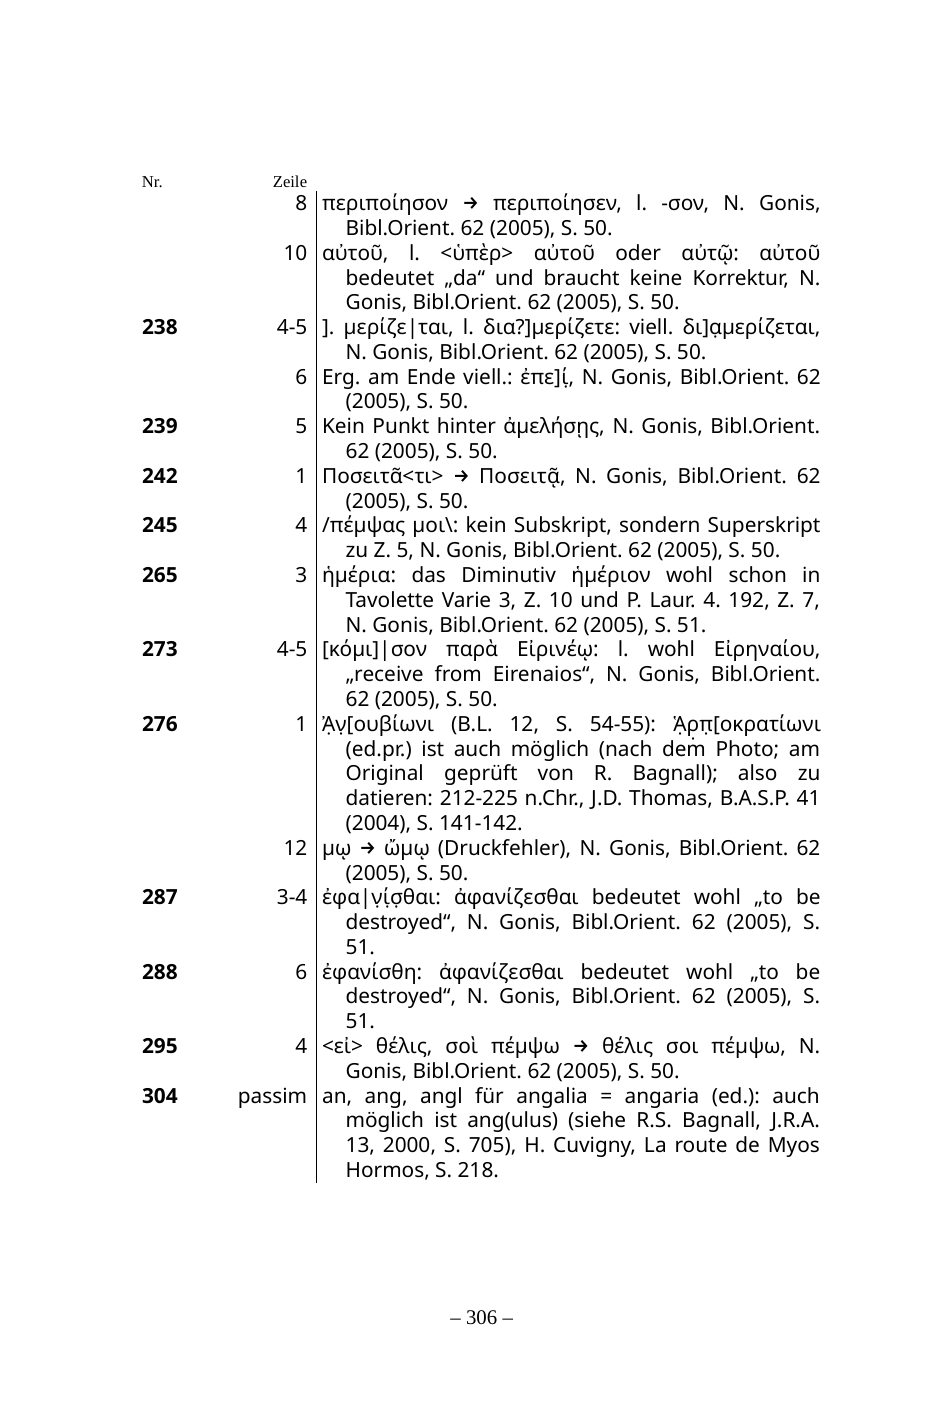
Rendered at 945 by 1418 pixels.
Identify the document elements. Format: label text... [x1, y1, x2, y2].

table_cell 273 [136, 637, 224, 711]
table_cell 6 [224, 364, 316, 414]
table_cell 4 [224, 1034, 316, 1083]
table_cell [κόμι]|σον παρὰ Εἰρινέῳ: l. wohl Εἰρηναίου, „receive from Eirenaios“, N. Gonis, Bibl.Orient. 62 (2005), S. 50. [317, 637, 827, 711]
table_cell passim [224, 1083, 316, 1182]
table_cell 238 [136, 315, 224, 364]
table_cell Erg. am Ende viell.: ἐπε]ί̣, N. Gonis, Bibl.Orient. 62 (2005), S. 50. [317, 364, 827, 414]
table_cell 288 [136, 959, 224, 1034]
table_cell 1 [224, 464, 316, 513]
table_cell ]. μερίζε|ται, l. δια?]μερίζετε: viell. δι]α̣μερίζεται, N. Gonis, Bibl.Orient. 62 (2005), S. 50. [317, 315, 827, 364]
table_cell 4 [224, 513, 316, 563]
table_cell Kein Punkt hinter ἀμελήσῃς, N. Gonis, Bibl.Orient. 62 (2005), S. 50. [317, 414, 827, 463]
table_cell ἡμέρια: das Diminutiv ἡμέριον wohl schon in Tavolette Varie 3, Z. 10 und P. Laur. 4. 192, Z. 7, N. Gonis, Bibl.Orient. 62 (2005), S. 51. [317, 563, 827, 637]
table_cell αὐτοῦ, l. <ὑπὲρ> αὐτοῦ oder αὐτῷ: αὐτοῦ bedeutet „da“ und braucht keine Korrektur, N. Gonis, Bibl.Orient. 62 (2005), S. 50. [317, 240, 827, 315]
table_cell 245 [136, 513, 224, 563]
table_cell 295 [136, 1034, 224, 1083]
table_cell 287 [136, 885, 224, 959]
table_cell 242 [136, 464, 224, 513]
table_cell <εἰ> θέλις, σοὶ πέμψω → θέλις σοι πέμψω, N. Gonis, Bibl.Orient. 62 (2005), S. 50. [317, 1034, 827, 1083]
table_cell 239 [136, 414, 224, 463]
table_cell 6 [224, 959, 316, 1034]
table_cell Ποσειτᾶ<τι> → Ποσειτᾷ, N. Gonis, Bibl.Orient. 62 (2005), S. 50. [317, 464, 827, 513]
table_cell 3-4 [224, 885, 316, 959]
table_cell 4-5 [224, 315, 316, 364]
table_cell [136, 240, 224, 315]
table_cell ἐφα|ν̣ί̣σ̣θαι: ἀφανίζεσθαι bedeutet wohl „to be destroyed“, N. Gonis, Bibl.Orient. 62 (2005), S. 51. [317, 885, 827, 959]
table_cell 8 [224, 191, 316, 240]
table_cell 304 [136, 1083, 224, 1182]
table_cell 3 [224, 563, 316, 637]
table_cell περιποίησον → περιποίησεν, l. -σον, N. Gonis, Bibl.Orient. 62 (2005), S. 50. [317, 191, 827, 240]
table_cell ἐφανίσθη: ἀφανίζεσθαι bedeutet wohl „to be destroyed“, N. Gonis, Bibl.Orient. 62 (2005), S. 51. [317, 959, 827, 1034]
table_cell μῳ → ὤμῳ (Druckfehler), N. Gonis, Bibl.Orient. 62 (2005), S. 50. [317, 835, 827, 885]
table_cell /πέμψας μοι\: kein Subskript, sondern Superskript zu Z. 5, N. Gonis, Bibl.Orient. 62 (2005), S. 50. [317, 513, 827, 563]
table_cell [136, 364, 224, 414]
table_cell 265 [136, 563, 224, 637]
table_cell 1 [224, 711, 316, 835]
table_cell 10 [224, 240, 316, 315]
table_cell 5 [224, 414, 316, 463]
table_cell 4-5 [224, 637, 316, 711]
table_cell an, ang, angl für angalia = angaria (ed.): auch möglich ist ang(ulus) (siehe R.S. Bagnall, J.R.A. 13, 2000, S. 705), H. Cuvigny, La route de Myos Hormos, S. 218. [317, 1083, 827, 1182]
table_cell [136, 191, 224, 240]
table_cell Ἀ̣ν̣[ουβίωνι (B.L. 12, S. 54-55): Ἁ̣ρ̣π̣[οκρατίωνι (ed.pr.) ist auch möglich (nach dem Photo; am Original geprüft von R. Bagnall); also zu datieren: 212-225 n.Chr., J.D. Thomas, B.A.S.P. 41 (2004), S. 141-142. [317, 711, 827, 835]
table_cell 12 [224, 835, 316, 885]
table_cell [136, 835, 224, 885]
table_cell 276 [136, 711, 224, 835]
